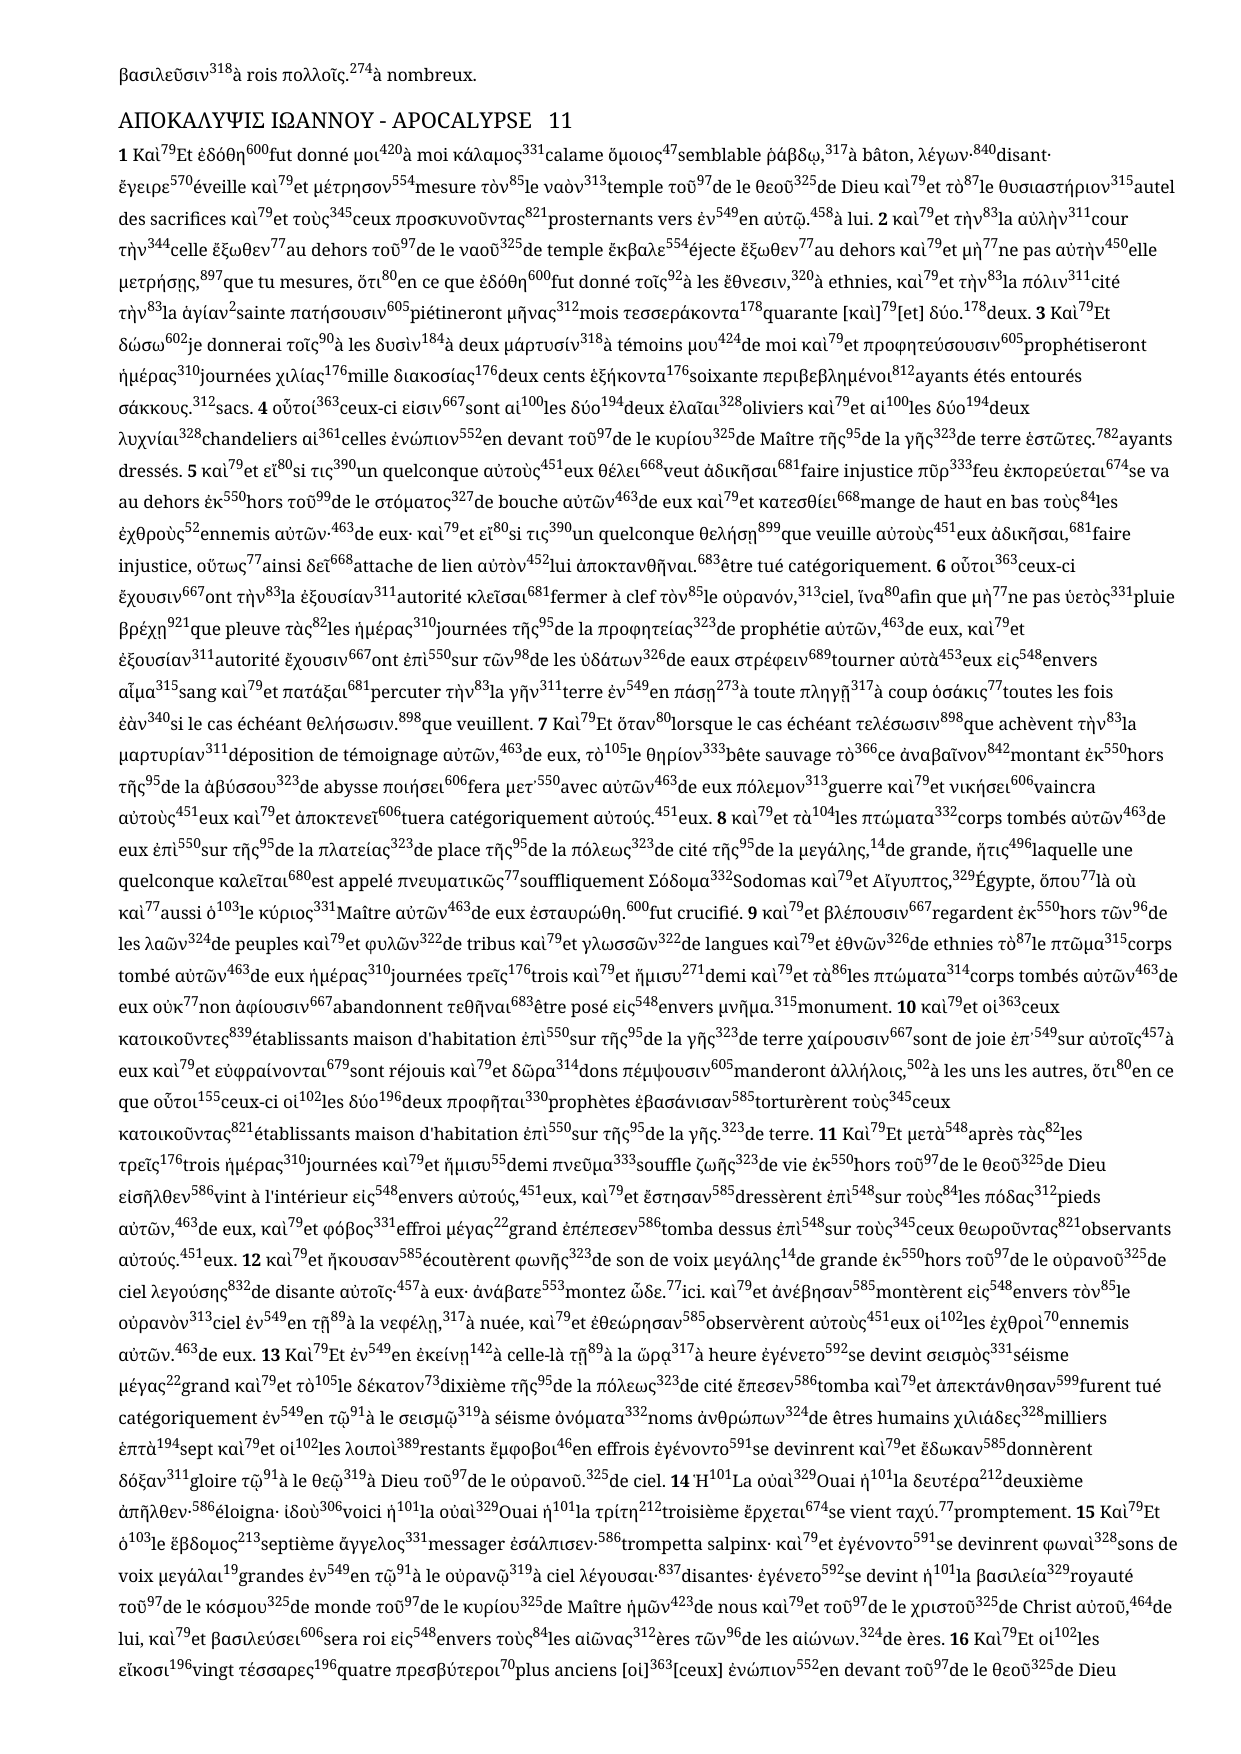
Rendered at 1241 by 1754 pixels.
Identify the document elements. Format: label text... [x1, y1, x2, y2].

text ΑΠΟΚΑΛΥΨΙΣ ΙΩΑΝΝΟΥ - APOCALYPSE 11 [118, 105, 1181, 135]
text 1 Καὶ79Et ἐδόθη600fut donné μοι420à moi κάλαμος331calame ὅμοιος47semblable ῥάβδῳ,317à bâton, λέγων·840disant· ἔγειρε570éveille καὶ79et μέτρησον554mesure τὸν85le ναὸν313temple τοῦ97de le θεοῦ325de Dieu καὶ79et τὸ87le θυσιαστήριον315autel des sacrifices καὶ79et τοὺς345ceux προσκυνοῦντας821prosternants vers ἐν549en αὐτῷ.458à lui. 2 καὶ79et τὴν83la αὐλὴν311cour τὴν344celle ἔξωθεν77au dehors τοῦ97de le ναοῦ325de temple ἔκβαλε554éjecte ἔξωθεν77au dehors καὶ79et μὴ77ne pas αὐτὴν450elle μετρήσῃς,897que tu mesures, ὅτι80en ce que ἐδόθη600fut donné τοῖς92à les ἔθνεσιν,320à ethnies, καὶ79et τὴν83la πόλιν311cité τὴν83la ἁγίαν2sainte πατήσουσιν605piétineront μῆνας312mois τεσσεράκοντα178quarante [καὶ]79[et] δύο.178deux. 3 Καὶ79Et δώσω602je donnerai τοῖς90à les δυσὶν184à deux μάρτυσίν318à témoins μου424de moi καὶ79et προφητεύσουσιν605prophétiseront ἡμέρας310journées χιλίας176mille διακοσίας176deux cents ἑξήκοντα176soixante περιβεβλημένοι812ayants étés entourés σάκκους.312sacs. 4 οὗτοί363ceux-ci εἰσιν667sont αἱ100les δύο194deux ἐλαῖαι328oliviers καὶ79et αἱ100les δύο194deux λυχνίαι328chandeliers αἱ361celles ἐνώπιον552en devant τοῦ97de le κυρίου325de Maître τῆς95de la γῆς323de terre ἑστῶτες.782ayants dressés. 5 καὶ79et εἴ80si τις390un quelconque αὐτοὺς451eux θέλει668veut ἀδικῆσαι681faire injustice πῦρ333feu ἐκπορεύεται674se va au dehors ἐκ550hors τοῦ99de le στόματος327de bouche αὐτῶν463de eux καὶ79et κατεσθίει668mange de haut en bas τοὺς84les ἐχθροὺς52ennemis αὐτῶν·463de eux· καὶ79et εἴ80si τις390un quelconque θελήσῃ899que veuille αὐτοὺς451eux ἀδικῆσαι,681faire injustice, οὕτως77ainsi δεῖ668attache de lien αὐτὸν452lui ἀποκτανθῆναι.683être tué catégoriquement. 6 οὗτοι363ceux-ci ἔχουσιν667ont τὴν83la ἐξουσίαν311autorité κλεῖσαι681fermer à clef τὸν85le οὐρανόν,313ciel, ἵνα80afin que μὴ77ne pas ὑετὸς331pluie βρέχῃ921que pleuve τὰς82les ἡμέρας310journées τῆς95de la προφητείας323de prophétie αὐτῶν,463de eux, καὶ79et ἐξουσίαν311autorité ἔχουσιν667ont ἐπὶ550sur τῶν98de les ὑδάτων326de eaux στρέφειν689tourner αὐτὰ453eux εἰς548envers αἷμα315sang καὶ79et πατάξαι681percuter τὴν83la γῆν311terre ἐν549en πάσῃ273à toute πληγῇ317à coup ὁσάκις77toutes les fois ἐὰν340si le cas échéant θελήσωσιν.898que veuillent. 7 Καὶ79Et ὅταν80lorsque le cas échéant τελέσωσιν898que achèvent τὴν83la μαρτυρίαν311déposition de témoignage αὐτῶν,463de eux, τὸ105le θηρίον333bête sauvage τὸ366ce ἀναβαῖνον842montant ἐκ550hors τῆς95de la ἀβύσσου323de abysse ποιήσει606fera μετ᾽550avec αὐτῶν463de eux πόλεμον313guerre καὶ79et νικήσει606vaincra αὐτοὺς451eux καὶ79et ἀποκτενεῖ606tuera catégoriquement αὐτούς.451eux. 8 καὶ79et τὰ104les πτώματα332corps tombés αὐτῶν463de eux ἐπὶ550sur τῆς95de la πλατείας323de place τῆς95de la πόλεως323de cité τῆς95de la μεγάλης,14de grande, ἥτις496laquelle une quelconque καλεῖται680est appelé πνευματικῶς77souffliquement Σόδομα332Sodomas καὶ79et Αἴγυπτος,329Égypte, ὅπου77là où καὶ77aussi ὁ103le κύριος331Maître αὐτῶν463de eux ἐσταυρώθη.600fut crucifié. 9 καὶ79et βλέπουσιν667regardent ἐκ550hors τῶν96de les λαῶν324de peuples καὶ79et φυλῶν322de tribus καὶ79et γλωσσῶν322de langues καὶ79et ἐθνῶν326de ethnies τὸ87le πτῶμα315corps tombé αὐτῶν463de eux ἡμέρας310journées τρεῖς176trois καὶ79et ἥμισυ271demi καὶ79et τὰ86les πτώματα314corps tombés αὐτῶν463de eux οὐκ77non ἀφίουσιν667abandonnent τεθῆναι683être posé εἰς548envers μνῆμα.315monument. 10 καὶ79et οἱ363ceux κατοικοῦντες839établissants maison d'habitation ἐπὶ550sur τῆς95de la γῆς323de terre χαίρουσιν667sont de joie ἐπ᾽549sur αὐτοῖς457à eux καὶ79et εὐφραίνονται679sont réjouis καὶ79et δῶρα314dons πέμψουσιν605manderont ἀλλήλοις,502à les uns les autres, ὅτι80en ce que οὗτοι155ceux-ci οἱ102les δύο196deux προφῆται330prophètes ἐβασάνισαν585torturèrent τοὺς345ceux κατοικοῦντας821établissants maison d'habitation ἐπὶ550sur τῆς95de la γῆς.323de terre. 11 Καὶ79Et μετὰ548après τὰς82les τρεῖς176trois ἡμέρας310journées καὶ79et ἥμισυ55demi πνεῦμα333souffle ζωῆς323de vie ἐκ550hors τοῦ97de le θεοῦ325de Dieu εἰσῆλθεν586vint à l'intérieur εἰς548envers αὐτούς,451eux, καὶ79et ἔστησαν585dressèrent ἐπὶ548sur τοὺς84les πόδας312pieds αὐτῶν,463de eux, καὶ79et φόβος331effroi μέγας22grand ἐπέπεσεν586tomba dessus ἐπὶ548sur τοὺς345ceux θεωροῦντας821observants αὐτούς.451eux. 12 καὶ79et ἤκουσαν585écoutèrent φωνῆς323de son de voix μεγάλης14de grande ἐκ550hors τοῦ97de le οὐρανοῦ325de ciel λεγούσης832de disante αὐτοῖς·457à eux· ἀνάβατε553montez ὧδε.77ici. καὶ79et ἀνέβησαν585montèrent εἰς548envers τὸν85le οὐρανὸν313ciel ἐν549en τῇ89à la νεφέλῃ,317à nuée, καὶ79et ἐθεώρησαν585observèrent αὐτοὺς451eux οἱ102les ἐχθροὶ70ennemis αὐτῶν.463de eux. 13 Καὶ79Et ἐν549en ἐκείνῃ142à celle-là τῇ89à la ὥρᾳ317à heure ἐγένετο592se devint σεισμὸς331séisme μέγας22grand καὶ79et τὸ105le δέκατον73dixième τῆς95de la πόλεως323de cité ἔπεσεν586tomba καὶ79et ἀπεκτάνθησαν599furent tué catégoriquement ἐν549en τῷ91à le σεισμῷ319à séisme ὀνόματα332noms ἀνθρώπων324de êtres humains χιλιάδες328milliers ἑπτὰ194sept καὶ79et οἱ102les λοιποὶ389restants ἔμφοβοι46en effrois ἐγένοντο591se devinrent καὶ79et ἔδωκαν585donnèrent δόξαν311gloire τῷ91à le θεῷ319à Dieu τοῦ97de le οὐρανοῦ.325de ciel. 14 Ἡ101La οὐαὶ329Ouai ἡ101la δευτέρα212deuxième ἀπῆλθεν·586éloigna· ἰδοὺ306voici ἡ101la οὐαὶ329Ouai ἡ101la τρίτη212troisième ἔρχεται674se vient ταχύ.77promptement. 15 Καὶ79Et ὁ103le ἕβδομος213septième ἄγγελος331messager ἐσάλπισεν·586trompetta salpinx· καὶ79et ἐγένοντο591se devinrent φωναὶ328sons de voix μεγάλαι19grandes ἐν549en τῷ91à le οὐρανῷ319à ciel λέγουσαι·837disantes· ἐγένετο592se devint ἡ101la βασιλεία329royauté τοῦ97de le κόσμου325de monde τοῦ97de le κυρίου325de Maître ἡμῶν423de nous καὶ79et τοῦ97de le χριστοῦ325de Christ αὐτοῦ,464de lui, καὶ79et βασιλεύσει606sera roi εἰς548envers τοὺς84les αἰῶνας312ères τῶν96de les αἰώνων.324de ères. 16 Καὶ79Et οἱ102les εἴκοσι196vingt τέσσαρες196quatre πρεσβύτεροι70plus anciens [οἱ]363[ceux] ἐνώπιον552en devant τοῦ97de le θεοῦ325de Dieu καθήμενοι866se étants assis ἐπὶ548sur τοὺς84les θρόνους312trônes αὐτῶν463de eux ἔπεσαν585tombèrent ἐπὶ548sur τὰ86les πρόσωπα314faces αὐτῶν463de eux καὶ79et προσεκύνησαν585prosternèrent vers τῷ91à le θεῷ319à Dieu 17 λέγοντες·839disants· εὐχαριστοῦμέν663nous rendons grâce σοι,439à toi, κύριε337Maître ὁ103le θεὸς331Dieu ὁ103le παντοκράτωρ,331Pantocrator, ὁ364celui ὢν840étant καὶ79et ὁ498celui ἦν,625était, καὶ79et ὅτι80en ce que εἴληφας640tu as pris τὴν83la δύναμίν311puissance σου442de toi τὴν83la μεγάλην2grande καὶ79et ἐβασίλευσας.584tu fus roi. 18 καὶ79et τὰ104les ἔθνη332ethnies ὠργίσθησαν,599furent mis en colère, καὶ79et ἦλθεν586vint ἡ101la ὀργή329colère σου442de toi καὶ79et ὁ103le καιρὸς331moment τῶν96de les νεκρῶν64de morts κριθῆναι683être jugé καὶ79et δοῦναι681donner τὸν85le μισθὸν313salaire τοῖς90à les δούλοις318à mâles esclaves σου442de toi τοῖς90à les προφήταις318à prophètes καὶ79et τοῖς90à les ἁγίοις58à saints καὶ79et τοῖς351à ceux φοβουμένοις854à se effrayants τὸ87le ὄνομά315nom σου,442de toi, τοὺς84les μικροὺς52petits καὶ79et τοὺς84les μεγάλους,52grands, καὶ79et διαφθεῖραι681corrompre à travers τοὺς345ceux διαφθείροντας821corrompants à travers τὴν83la γῆν.311terre. 19 Καὶ79Et ἠνοίγη600fut ouvert ὁ103le ναὸς331temple τοῦ97de le θεοῦ325de Dieu ὁ364celui ἐν549en τῷ91à le οὐρανῷ319à ciel καὶ79et ὤφθη600fut vu ἡ101la κιβωτὸς329arche τῆς95de la διαθήκης323de disposition τοῦ97de le κυρίου325de Maître ἐν549en τῷ91à le ναῷ319à temple αὐτοῦ,464de lui, καὶ79et ἐγένοντο591se devinrent ἀστραπαὶ328éclairs καὶ79et φωναὶ328sons de voix καὶ79et βρονταὶ328tonnerres καὶ79et σεισμὸς331séisme καὶ79et χάλαζα329grêle μεγάλη.20grande. [118, 139, 1181, 1682]
